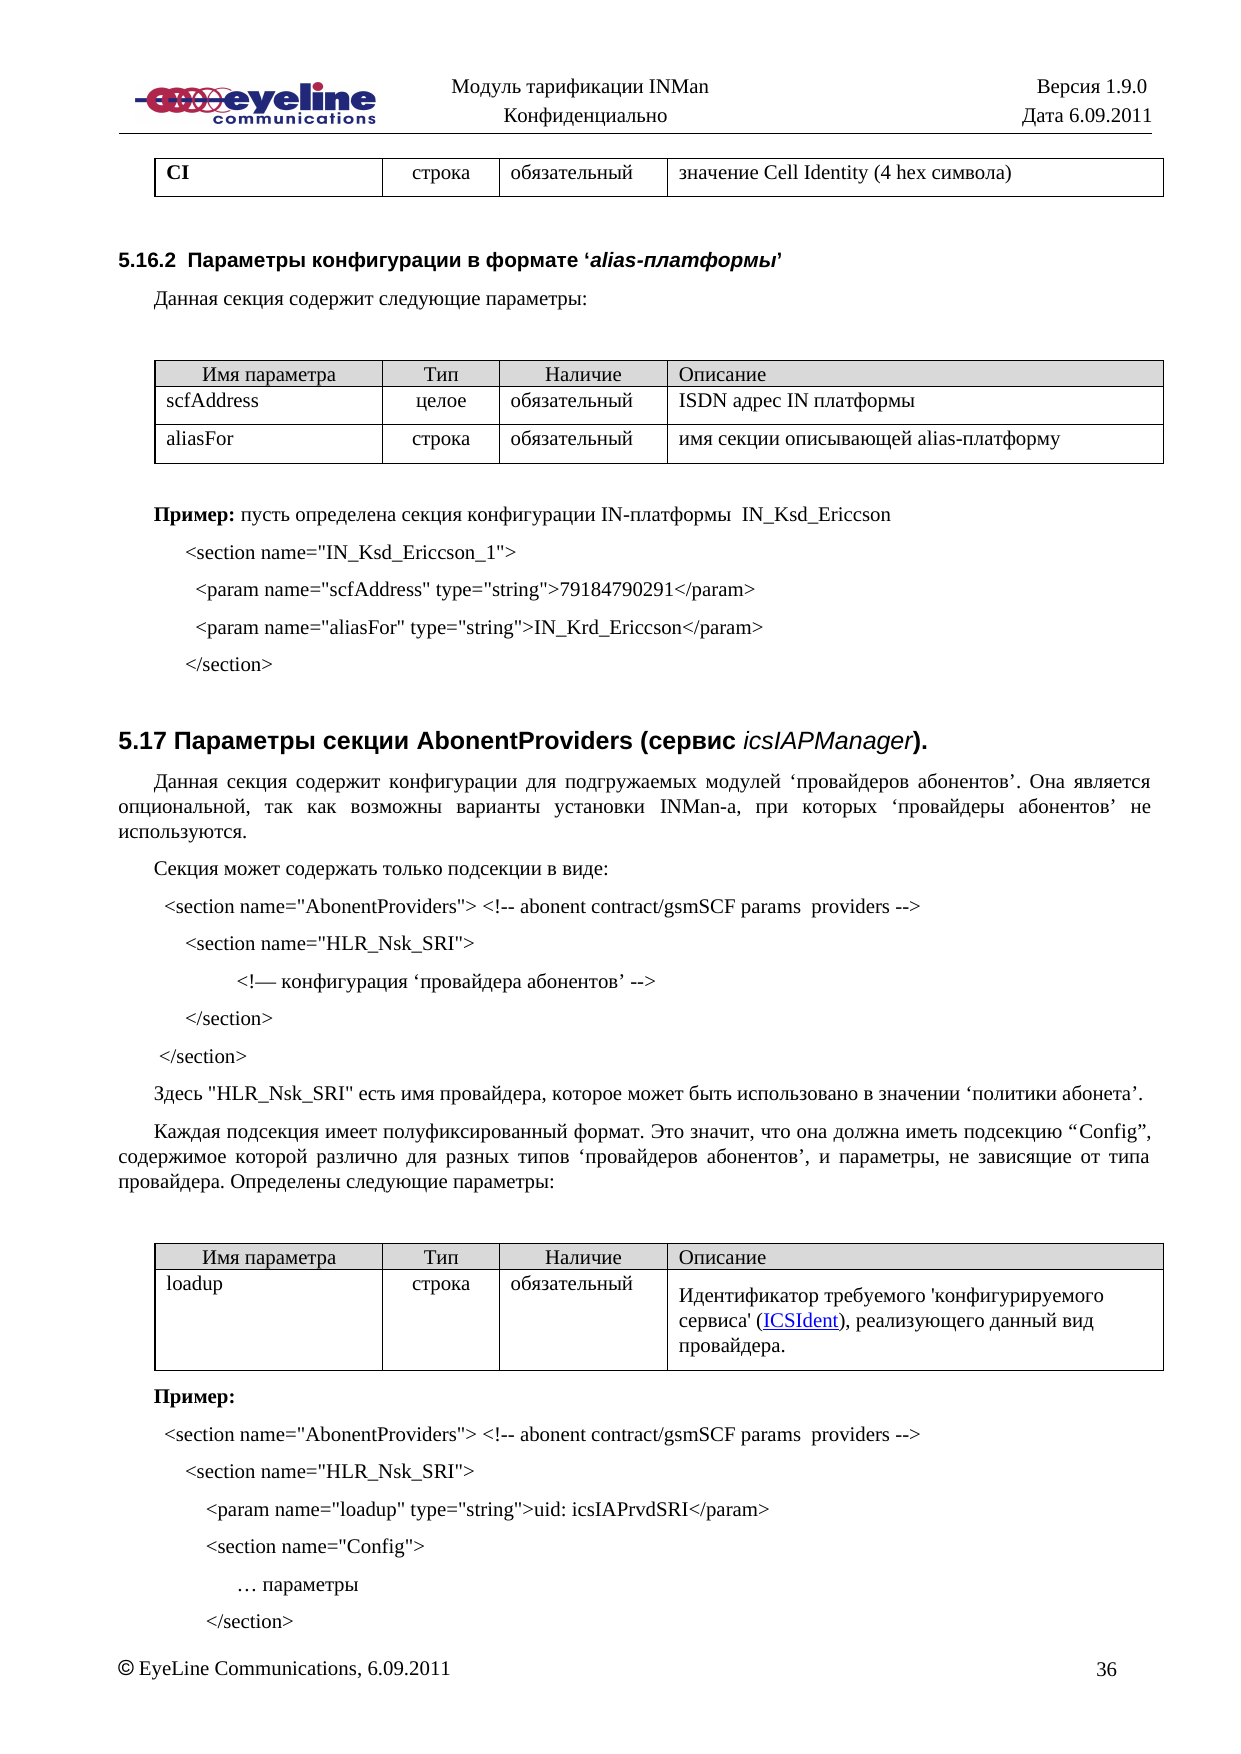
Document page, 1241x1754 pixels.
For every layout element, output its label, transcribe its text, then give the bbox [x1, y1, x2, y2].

table_header Тип [383, 1244, 499, 1269]
table_cell обязательный [500, 425, 667, 463]
text </section> [118, 1005, 1151, 1030]
text <param name="loadup" type="string">uid: icsIAPrvdSRI</param> [118, 1496, 1151, 1521]
text <section name="HLR_Nsk_SRI"> [118, 1458, 1151, 1483]
text <section name="Config"> [118, 1533, 1151, 1558]
text <section name="IN_Ksd_Ericcson_1"> [118, 539, 1151, 564]
table_cell aliasFor [156, 425, 382, 463]
table_cell строка [383, 425, 499, 463]
table_header Описание [668, 1244, 1163, 1269]
table_cell строка [383, 1270, 499, 1370]
table_cell CI [156, 159, 382, 196]
text Данная секция содержит следующие параметры: [118, 285, 1151, 310]
text Пример: [118, 1383, 1151, 1408]
table_cell обязательный [500, 387, 667, 424]
text Пример: пусть определена секция конфигурации IN-платформы IN_Ksd_Ericcson [118, 501, 1151, 526]
table_cell loadup [156, 1270, 382, 1370]
table_cell scfAddress [156, 387, 382, 424]
text Каждая подсекция имеет полуфиксированный формат. Это значит, что она должна иметь подсекцию “Config”, содержимое которой различно для разных типов ‘провайдеров абонентов’, и параметры, не зависящие от типа провайдера. Определены следующие параметры: [118, 1118, 1151, 1193]
table_header Наличие [500, 361, 667, 386]
table_cell строка [383, 159, 499, 196]
subtitle Параметры конфигурации в формате ‘alias-платформы’ [118, 247, 1151, 272]
text </section> [118, 1043, 1151, 1068]
text <param name="aliasFor" type="string">IN_Krd_Ericcson</param> [118, 614, 1151, 639]
text </section> [118, 651, 1151, 676]
text <!— конфигурация ‘провайдера абонентов’ --> [118, 968, 1151, 993]
table_cell обязательный [500, 159, 667, 196]
text Здесь "HLR_Nsk_SRI" есть имя провайдера, которое может быть использовано в значении ‘политики абонета’. [118, 1080, 1151, 1105]
text … параметры [118, 1571, 1151, 1596]
table_header Имя параметра [156, 361, 382, 386]
table_cell обязательный [500, 1270, 667, 1370]
text Данная секция содержит конфигурации для подгружаемых модулей ‘провайдеров абонентов’. Она является опциональной, так как возможны варианты установки INMan-a, при которых ‘провайдеры абонентов’ не используются. [118, 768, 1151, 843]
picture [135, 82, 376, 124]
table_header Наличие [500, 1244, 667, 1269]
text <section name="HLR_Nsk_SRI"> [118, 930, 1151, 955]
text <section name="AbonentProviders"> <!-- abonent contract/gsmSCF params providers --> [118, 1421, 1151, 1446]
table_header Описание [668, 361, 1163, 386]
table_cell Идентификатор требуемого 'конфигурируемого сервиса' (ICSIdent), реализующего данный вид провайдера. [668, 1270, 1163, 1370]
table_header Имя параметра [156, 1244, 382, 1269]
table_cell ISDN адрес IN платформы [668, 387, 1163, 424]
table_cell целое [383, 387, 499, 424]
table_cell имя секции описывающей alias-платформу [668, 425, 1163, 463]
text <param name="scfAddress" type="string">79184790291</param> [118, 576, 1151, 601]
table_cell значение Cell Identity (4 hex символа) [668, 159, 1163, 196]
text </section> [118, 1608, 1151, 1633]
text Секция может содержать только подсекции в виде: [118, 855, 1151, 880]
text <section name="AbonentProviders"> <!-- abonent contract/gsmSCF params providers --> [118, 893, 1151, 918]
table_header Тип [383, 361, 499, 386]
subtitle Параметры секции AbonentProviders (сервис icsIAPManager). [118, 726, 1151, 755]
